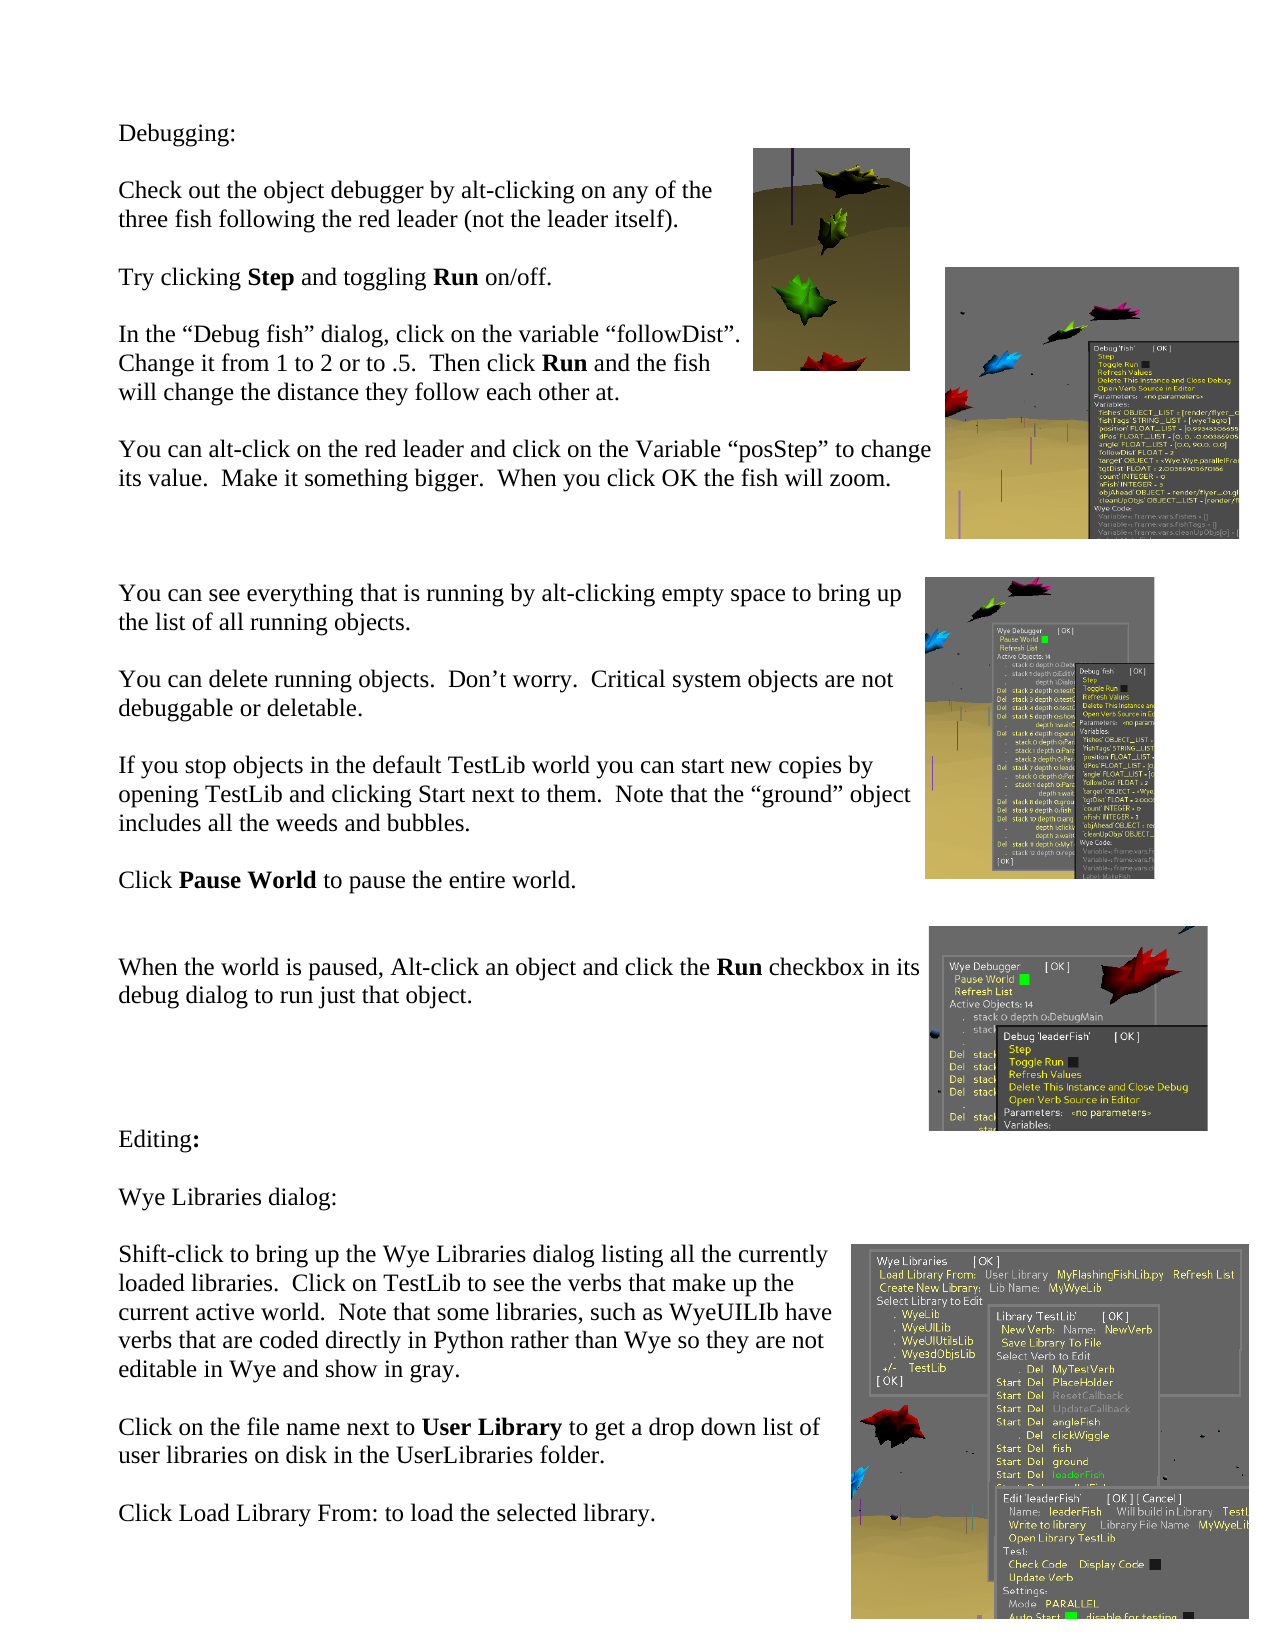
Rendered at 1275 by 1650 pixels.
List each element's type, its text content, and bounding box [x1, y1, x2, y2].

text Click Pause World to pause the entire world. [118, 866, 1157, 894]
picture [851, 1244, 1249, 1619]
text In the “Debug fish” dialog, click on the variable “followDist”. Change it from 1 to 2 or to .5. Then click Run and the fish will change the distance they follow each other at. [118, 319, 945, 406]
picture [928, 926, 1208, 1131]
picture [851, 1475, 859, 1490]
text Editing: [118, 1124, 1157, 1153]
text You can delete running objects. Don’t worry. Critical system objects are not debuggable or deletable. [118, 664, 925, 722]
picture [753, 148, 910, 371]
text When the world is paused, Alt-click an object and click the Run checkbox in its debug dialog to run just that object. [118, 952, 928, 1009]
text You can see everything that is running by alt-clicking empty space to bring up the list of all running objects. [118, 578, 925, 636]
text Check out the object debugger by alt-clicking on any of the three fish following the red leader (not the leader itself). [118, 176, 753, 233]
text Wye Libraries dialog: [118, 1182, 1157, 1211]
text You can alt-click on the red leader and click on the Variable “posStep” to change its value. Make it something bigger. When you click OK the fish will zoom. [118, 434, 945, 492]
text Debugging: [118, 118, 1157, 147]
text If you stop objects in the default TestLib world you can start new copies by opening TestLib and clicking Start next to them. Note that the “ground” object includes all the weeds and bubbles. [118, 751, 925, 837]
picture [945, 267, 1240, 539]
text Try clicking Step and toggling Run on/off. [118, 262, 753, 291]
text Click on the file name next to User Library to get a drop down list of user libraries on disk in the UserLibraries folder. [118, 1412, 851, 1469]
text Shift-click to bring up the Wye Libraries dialog listing all the currently loaded libraries. Click on TestLib to see the verbs that make up the current active world. Note that some libraries, such as WyeUILIb have verbs that are coded directly in Python rather than Wye so they are not editable in Wye and show in gray. [118, 1239, 1157, 1383]
text Click Load Library From: to load the selected library. [118, 1498, 851, 1527]
text [910, 262, 1157, 291]
picture [925, 577, 1155, 879]
text [910, 176, 1157, 233]
